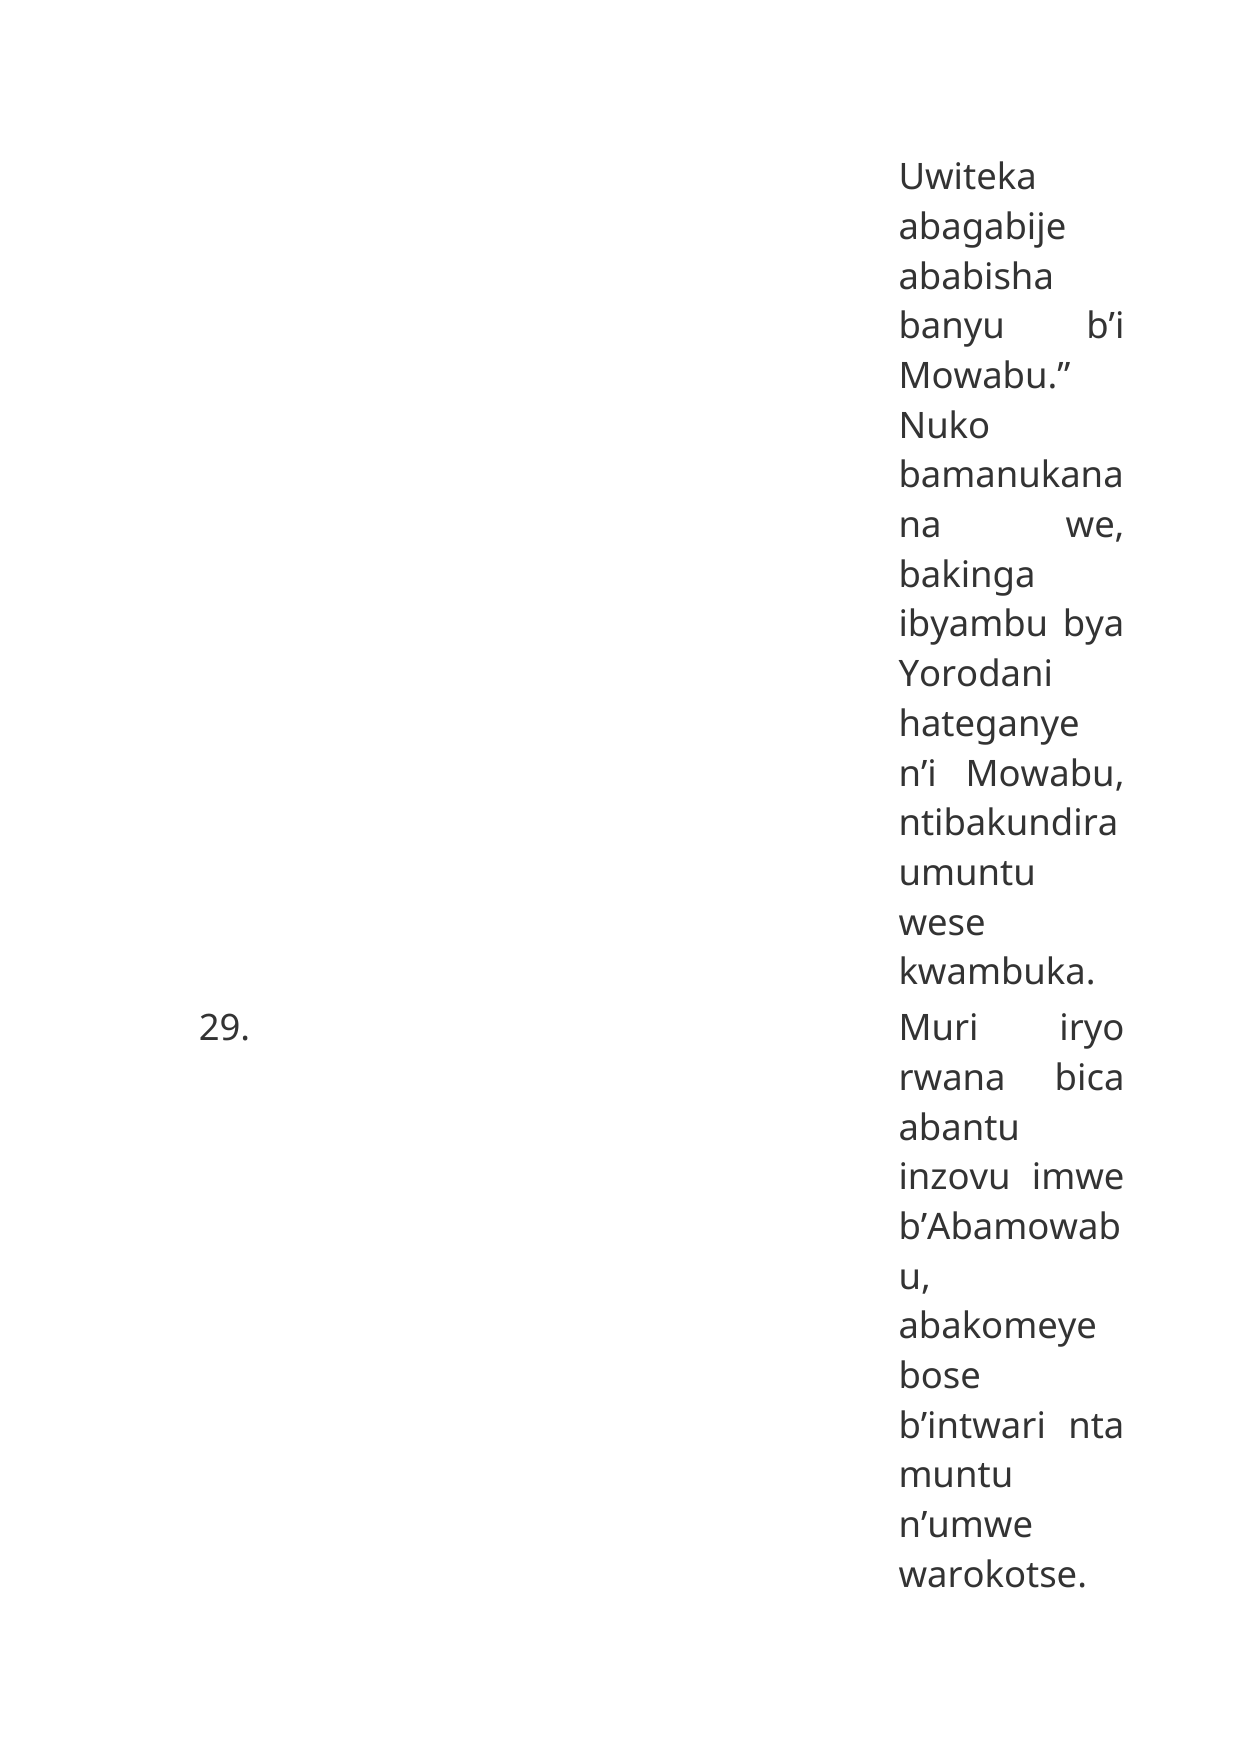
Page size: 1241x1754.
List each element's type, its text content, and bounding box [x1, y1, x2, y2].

table_cell [195, 148, 895, 998]
table_cell Muri iryo rwana bica abantu inzovu imwe b’Abamowabu, abakomeye bose b’intwari nta muntu n’umwe warokotse. [895, 999, 1127, 1601]
table_cell [148, 999, 195, 1601]
table_cell [148, 148, 195, 998]
table_cell Uwiteka abagabije ababisha banyu b’i Mowabu.” Nuko bamanukana na we, bakinga ibyambu bya Yorodani hateganye n’i Mowabu, ntibakundira umuntu wese kwambuka. [895, 148, 1127, 998]
table_cell 29. [195, 999, 895, 1601]
